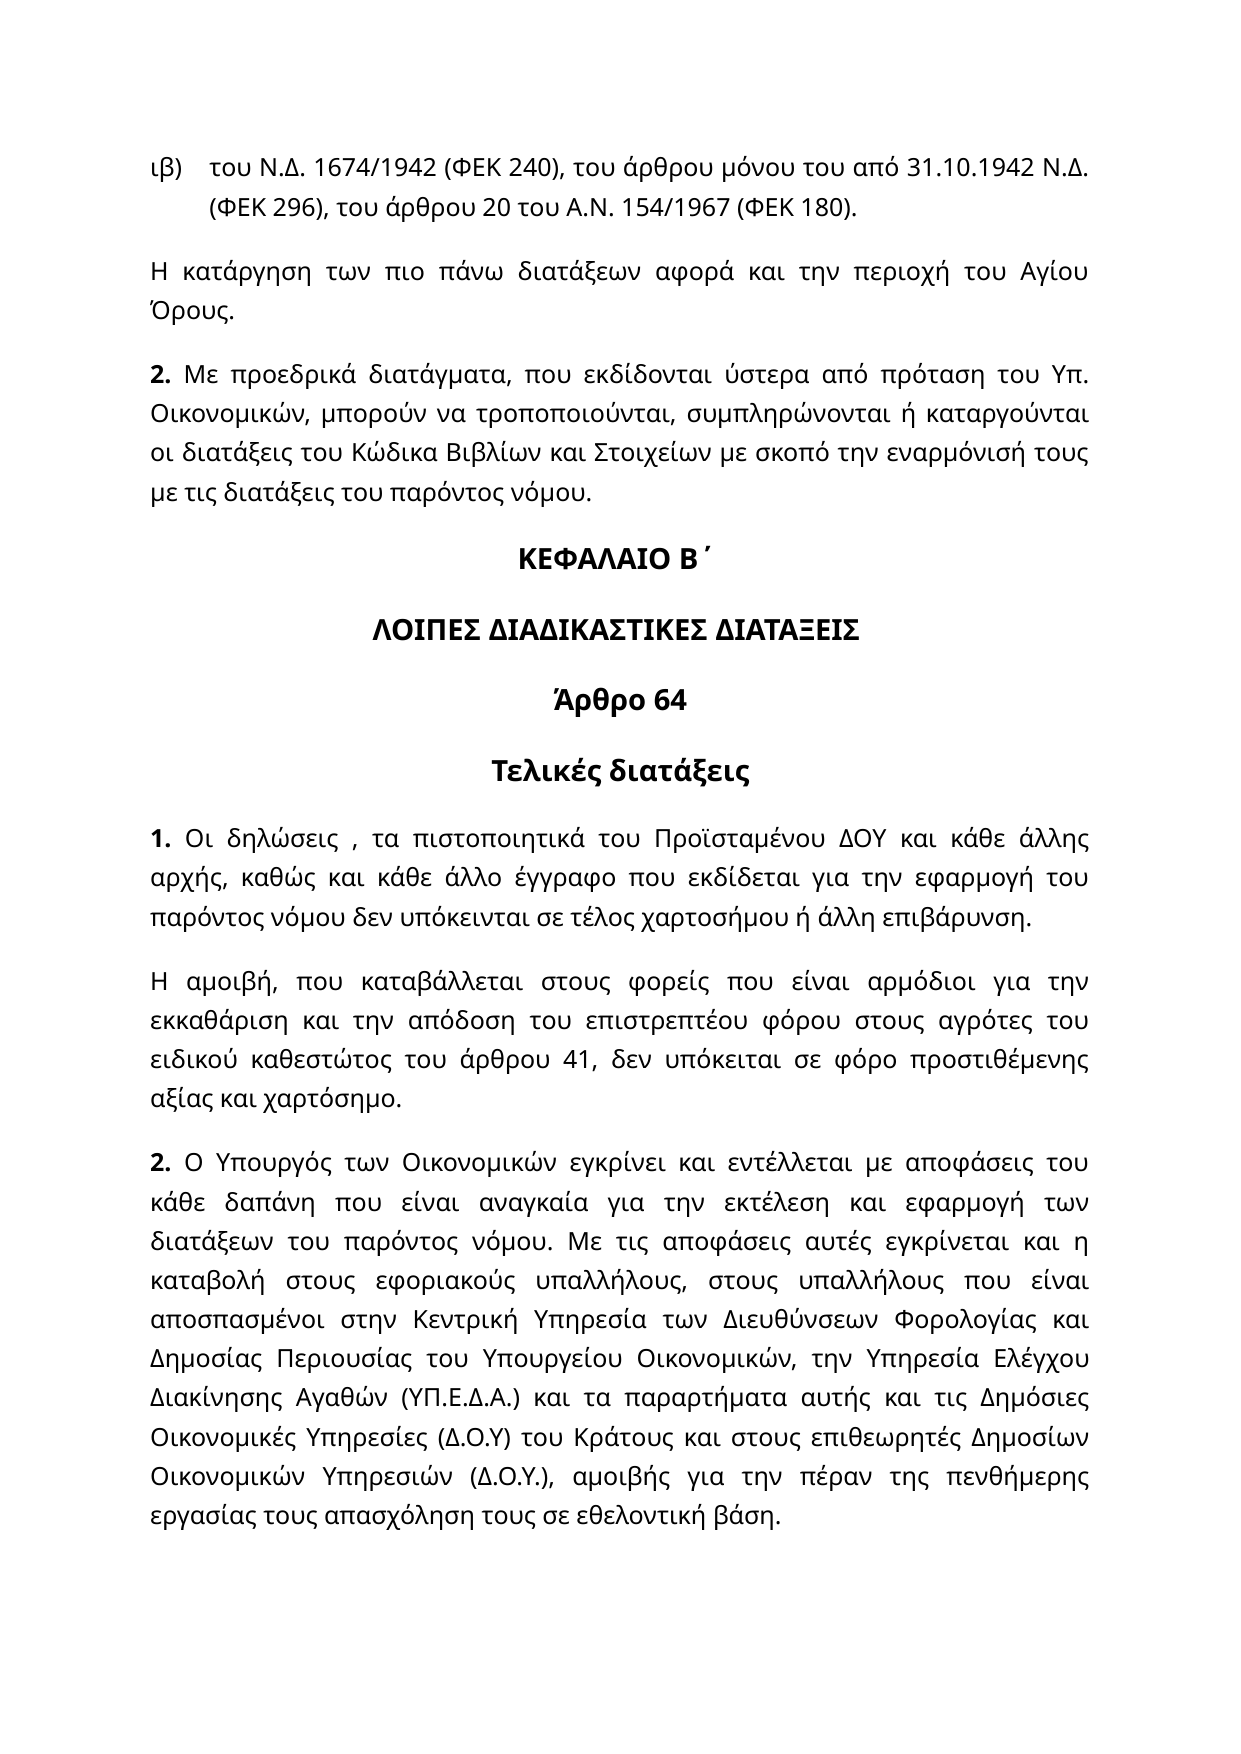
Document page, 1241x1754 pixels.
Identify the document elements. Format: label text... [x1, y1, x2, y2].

subtitle ΛΟΙΠΕΣ ΔΙΑΔΙΚΑΣΤΙΚΕΣ ΔΙΑΤΑΞΕΙΣ [150, 609, 1090, 649]
text 1. Οι δηλώσεις , τα πιστοποιητικά του Προϊσταμένου ΔΟΥ και κάθε άλλης αρχής, καθώς και κάθε άλλο έγγραφο που εκδίδεται για την εφαρμογή του παρόντος νόμου δεν υπόκεινται σε τέλος χαρτοσήμου ή άλλη επιβάρυνση. [150, 821, 1090, 933]
text 2. Με προεδρικά διατάγματα, που εκδίδονται ύστερα από πρόταση του Υπ. Οικονομικών, μπορούν να τροποποιούνται, συμπληρώνονται ή καταργούνται οι διατάξεις του Κώδικα Βιβλίων και Στοιχείων με σκοπό την εναρμόνισή τους με τις διατάξεις του παρόντος νόμου. [150, 357, 1090, 508]
subtitle Τελικές διατάξεις [150, 750, 1090, 790]
text Η κατάργηση των πιο πάνω διατάξεων αφορά και την περιοχή του Αγίου Όρους. [150, 253, 1090, 327]
text 2. Ο Υπουργός των Οικονομικών εγκρίνει και εντέλλεται με αποφάσεις του κάθε δαπάνη που είναι αναγκαία για την εκτέλεση και εφαρμογή των διατάξεων του παρόντος νόμου. Με τις αποφάσεις αυτές εγκρίνεται και η καταβολή στους εφοριακούς υπαλλήλους, στους υπαλλήλους που είναι αποσπασμένοι στην Κεντρική Υπηρεσία των Διευθύνσεων Φορολογίας και Δημοσίας Περιουσίας του Υπουργείου Οικονομικών, την Υπηρεσία Ελέγχου Διακίνησης Αγαθών (ΥΠ.Ε.Δ.Α.) και τα παραρτήματα αυτής και τις Δημόσιες Οικονομικές Υπηρεσίες (Δ.Ο.Υ) του Κράτους και στους επιθεωρητές Δημοσίων Οικονομικών Υπηρεσιών (Δ.Ο.Υ.), αμοιβής για την πέραν της πενθήμερης εργασίας τους απασχόληση τους σε εθελοντική βάση. [150, 1145, 1090, 1532]
list ιβ) του Ν.Δ. 1674/1942 (ΦΕΚ 240), του άρθρου μόνου του από 31.10.1942 Ν.Δ. (ΦΕΚ 296), του άρθρου 20 του Α.Ν. 154/1967 (ΦΕΚ 180). [150, 150, 1090, 223]
text Η αμοιβή, που καταβάλλεται στους φορείς που είναι αρμόδιοι για την εκκαθάριση και την απόδοση του επιστρεπτέου φόρου στους αγρότες του ειδικού καθεστώτος του άρθρου 41, δεν υπόκειται σε φόρο προστιθέμενης αξίας και χαρτόσημο. [150, 963, 1090, 1115]
subtitle ΚΕΦΑΛΑΙΟ Β΄ [150, 538, 1090, 578]
subtitle Άρθρο 64 [150, 679, 1090, 719]
